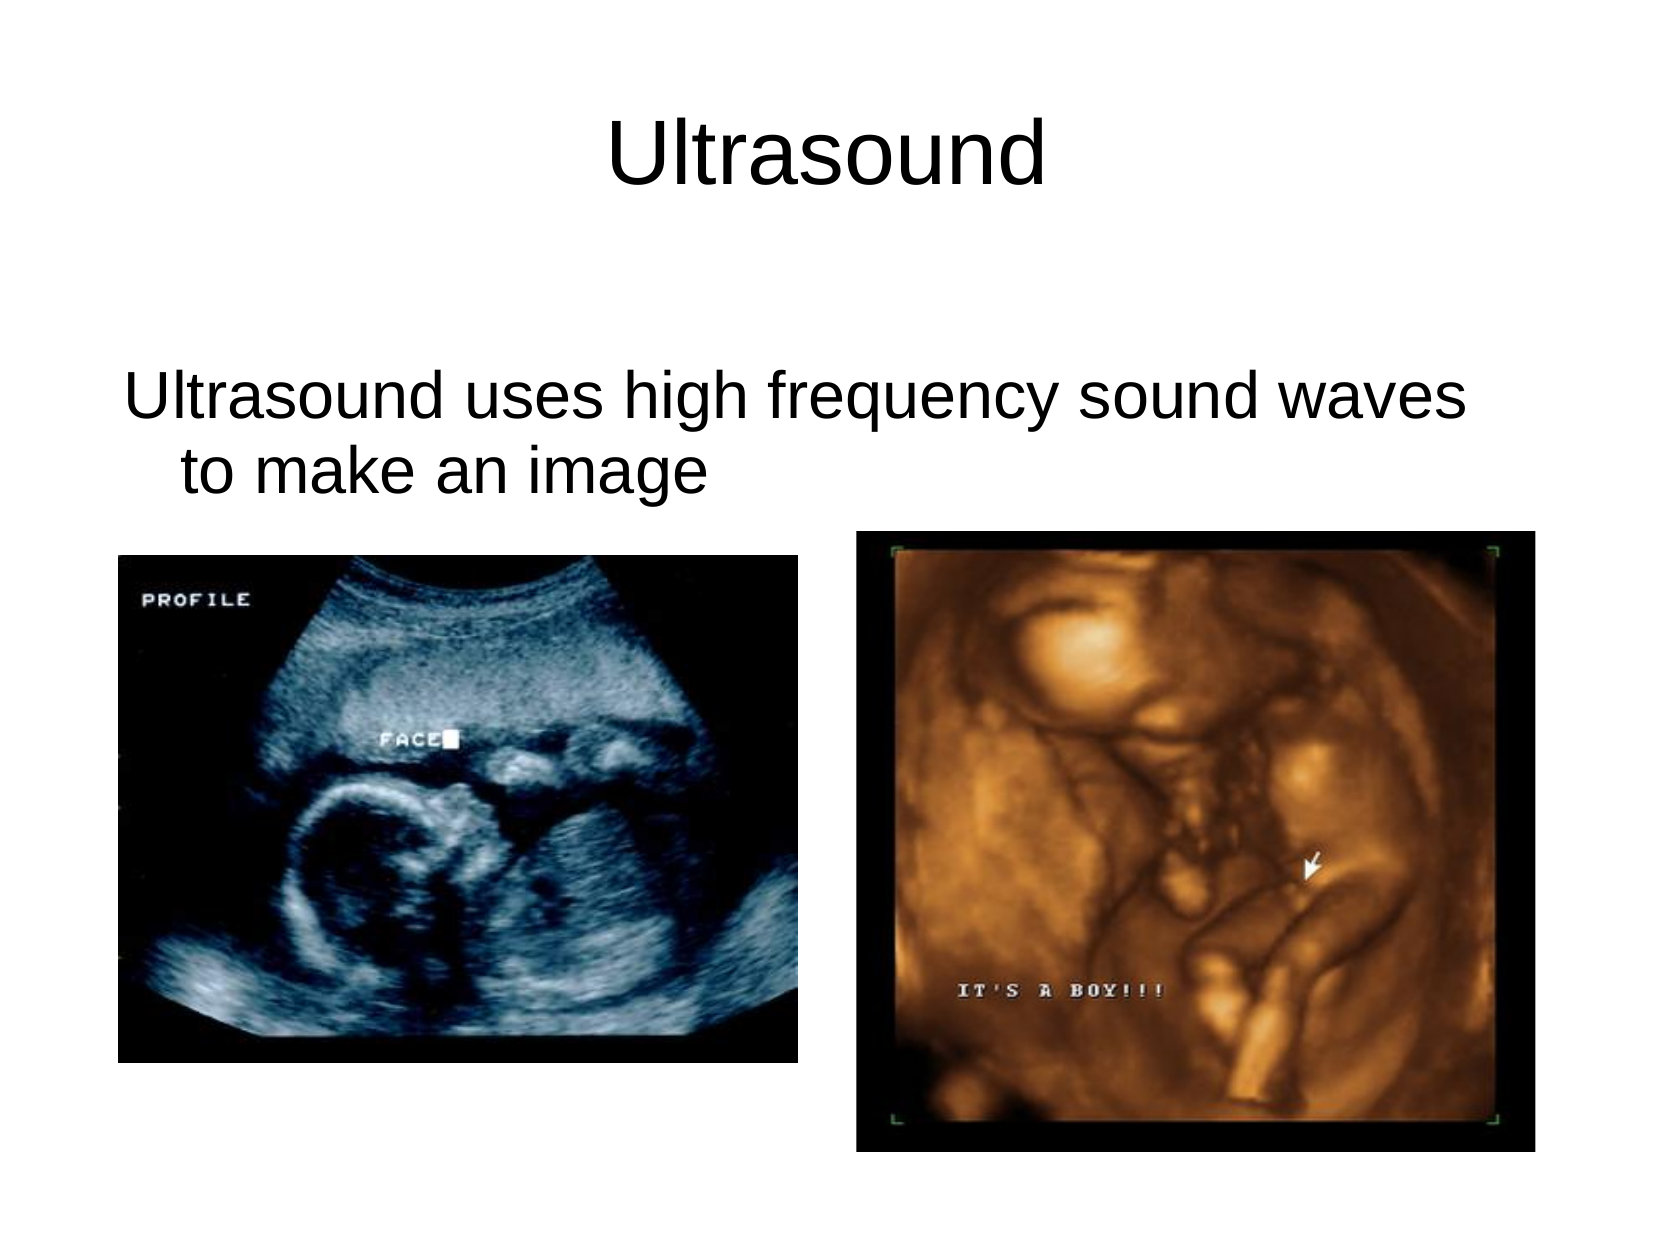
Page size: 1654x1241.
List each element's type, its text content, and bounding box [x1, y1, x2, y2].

list Ultrasound uses high frequency sound waves to make an image [124, 358, 1530, 1088]
picture [856, 531, 1536, 1152]
title Ultrasound [82, 49, 1571, 257]
picture [118, 555, 798, 1063]
